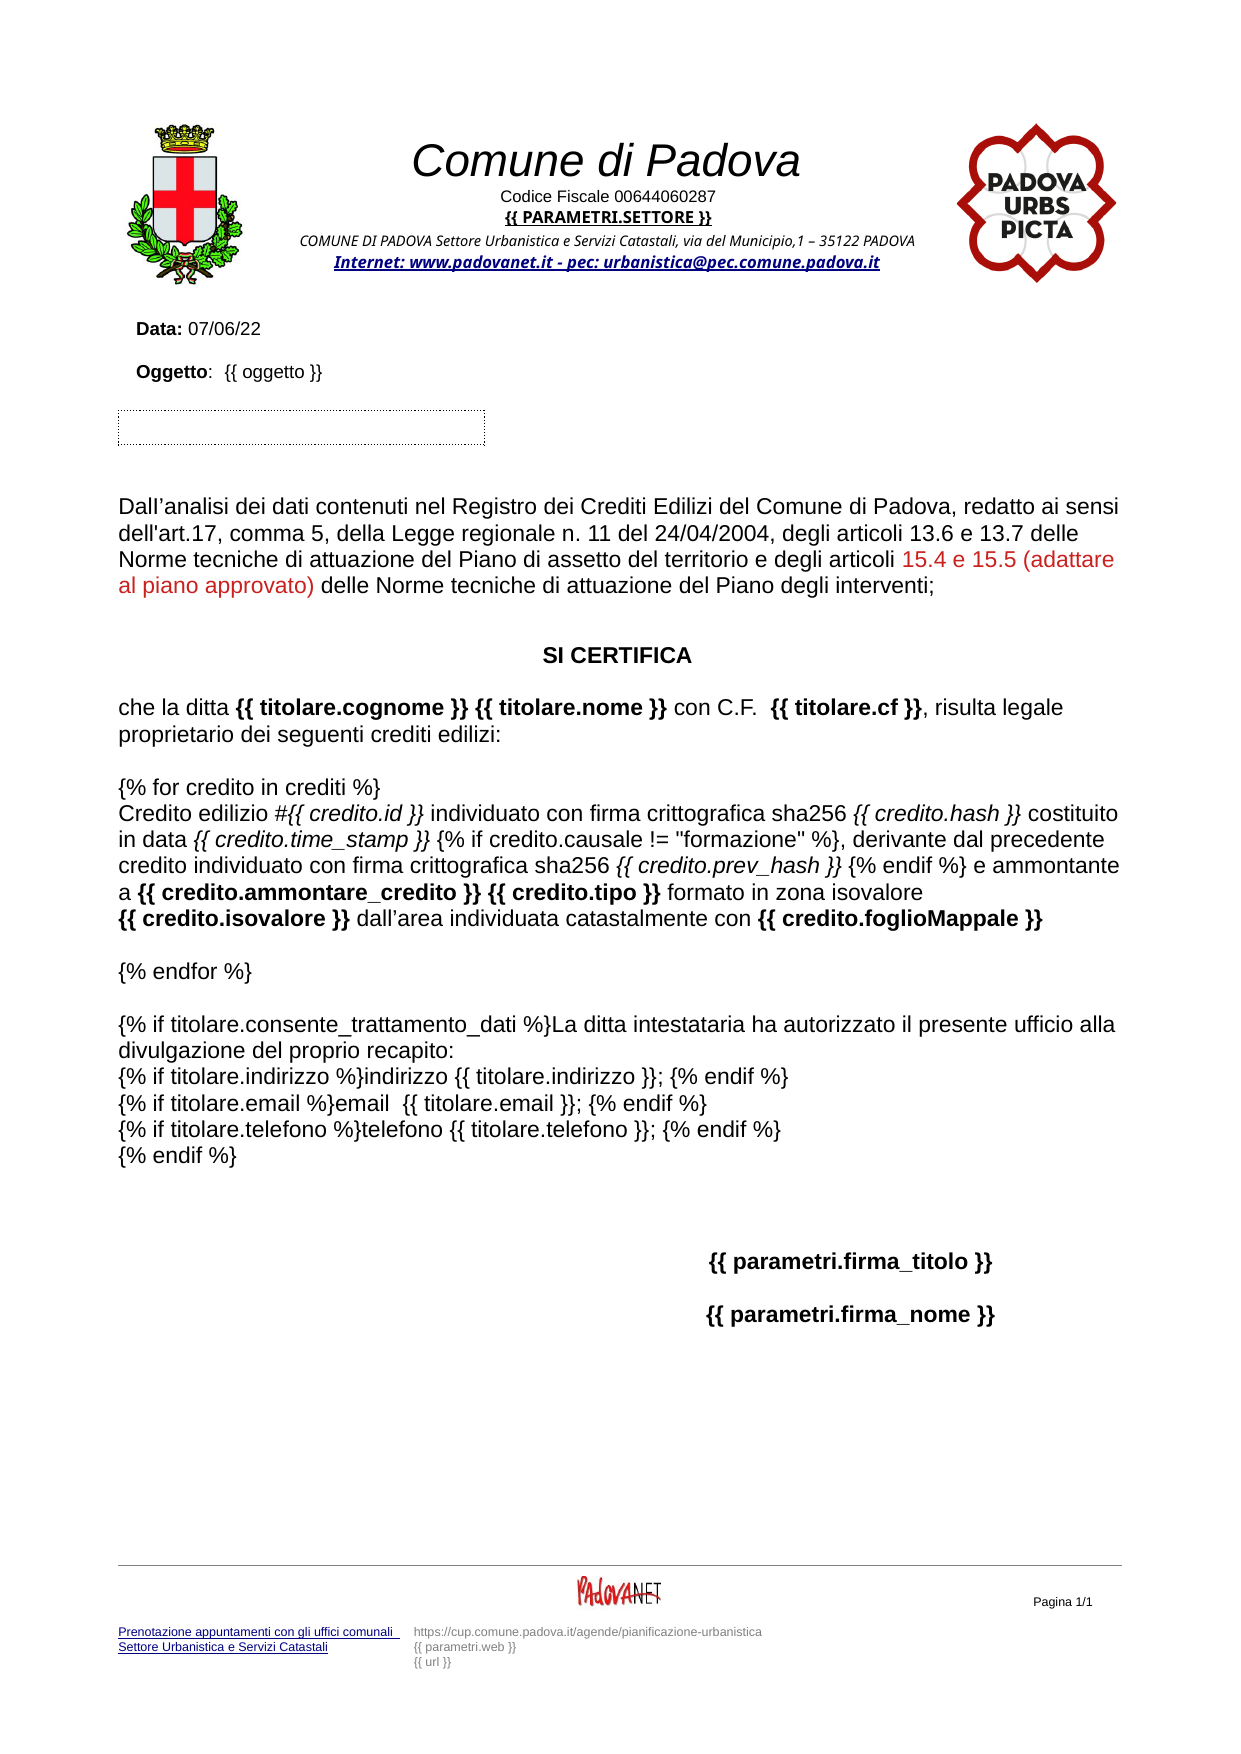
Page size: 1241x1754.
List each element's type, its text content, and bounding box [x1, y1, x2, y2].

picture [123, 123, 245, 286]
text {% if titolare.telefono %}telefono {{ titolare.telefono }}; {% endif %} [118, 1116, 1122, 1142]
table_header [118, 118, 265, 291]
text {% if titolare.consente_trattamento_dati %}La ditta intestataria ha autorizzato il presente ufficio alla divulgazione del proprio recapito: [118, 1011, 1122, 1063]
table_header [951, 118, 1122, 291]
text che la ditta {{ titolare.cognome }} {{ titolare.nome }} con C.F. {{ titolare.cf }}, risulta legale proprietario dei seguenti crediti edilizi: [118, 694, 1122, 747]
text {% for credito in crediti %} [118, 773, 1122, 800]
table_header Comune di Padova Codice Fiscale 00644060287 {{ parametri.settore }} COMUNE DI PADOVA Settore Urbanistica e Servizi Catastali, via del Municipio,1 – 35122 PADOVA Internet: www.padovanet.it - pec: urbanistica@pec.comune.padova.it [265, 118, 951, 291]
text Credito edilizio #{{ credito.id }} individuato con firma crittografica sha256 {{ credito.hash }} costituito in data {{ credito.time_stamp }} {% if credito.causale != "formazione" %}, derivante dal precedente credito individuato con firma crittografica sha256 {{ credito.prev_hash }} {% endif %} e ammontante a {{ credito.ammontare_credito }} {{ credito.tipo }} formato in zona isovalore {{ credito.isovalore }} dall’area individuata catastalmente con {{ credito.foglioMappale }} [118, 800, 1122, 932]
picture [956, 123, 1117, 283]
table_cell [118, 410, 484, 444]
text {% endfor %} [118, 958, 1122, 984]
text DalI’analisi dei dati contenuti nel Registro dei Crediti Edilizi del Comune di Padova, redatto ai sensi dell'art.17, comma 5, della Legge regionale n. 11 del 24/04/2004, degli articoli 13.6 e 13.7 delle Norme tecniche di attuazione del Piano di assetto del territorio e degli articoli 15.4 e 15.5 (adattare al piano approvato) delle Norme tecniche di attuazione del Piano degli interventi; [118, 493, 1122, 598]
text {% if titolare.email %}email {{ titolare.email }}; {% endif %} [118, 1090, 1122, 1116]
picture [576, 1576, 665, 1611]
text SI CERTIFICA [118, 642, 1122, 668]
text {% if titolare.indirizzo %}indirizzo {{ titolare.indirizzo }}; {% endif %} [118, 1063, 1122, 1090]
text {{ parametri.firma_nome }} [579, 1301, 1122, 1327]
text {{ parametri.firma_titolo }} [579, 1248, 1122, 1274]
table_cell [484, 410, 1122, 444]
text {% endif %} [118, 1142, 1122, 1169]
table_cell Data: 07/06/22 Oggetto: {{ oggetto }} [118, 291, 1122, 410]
